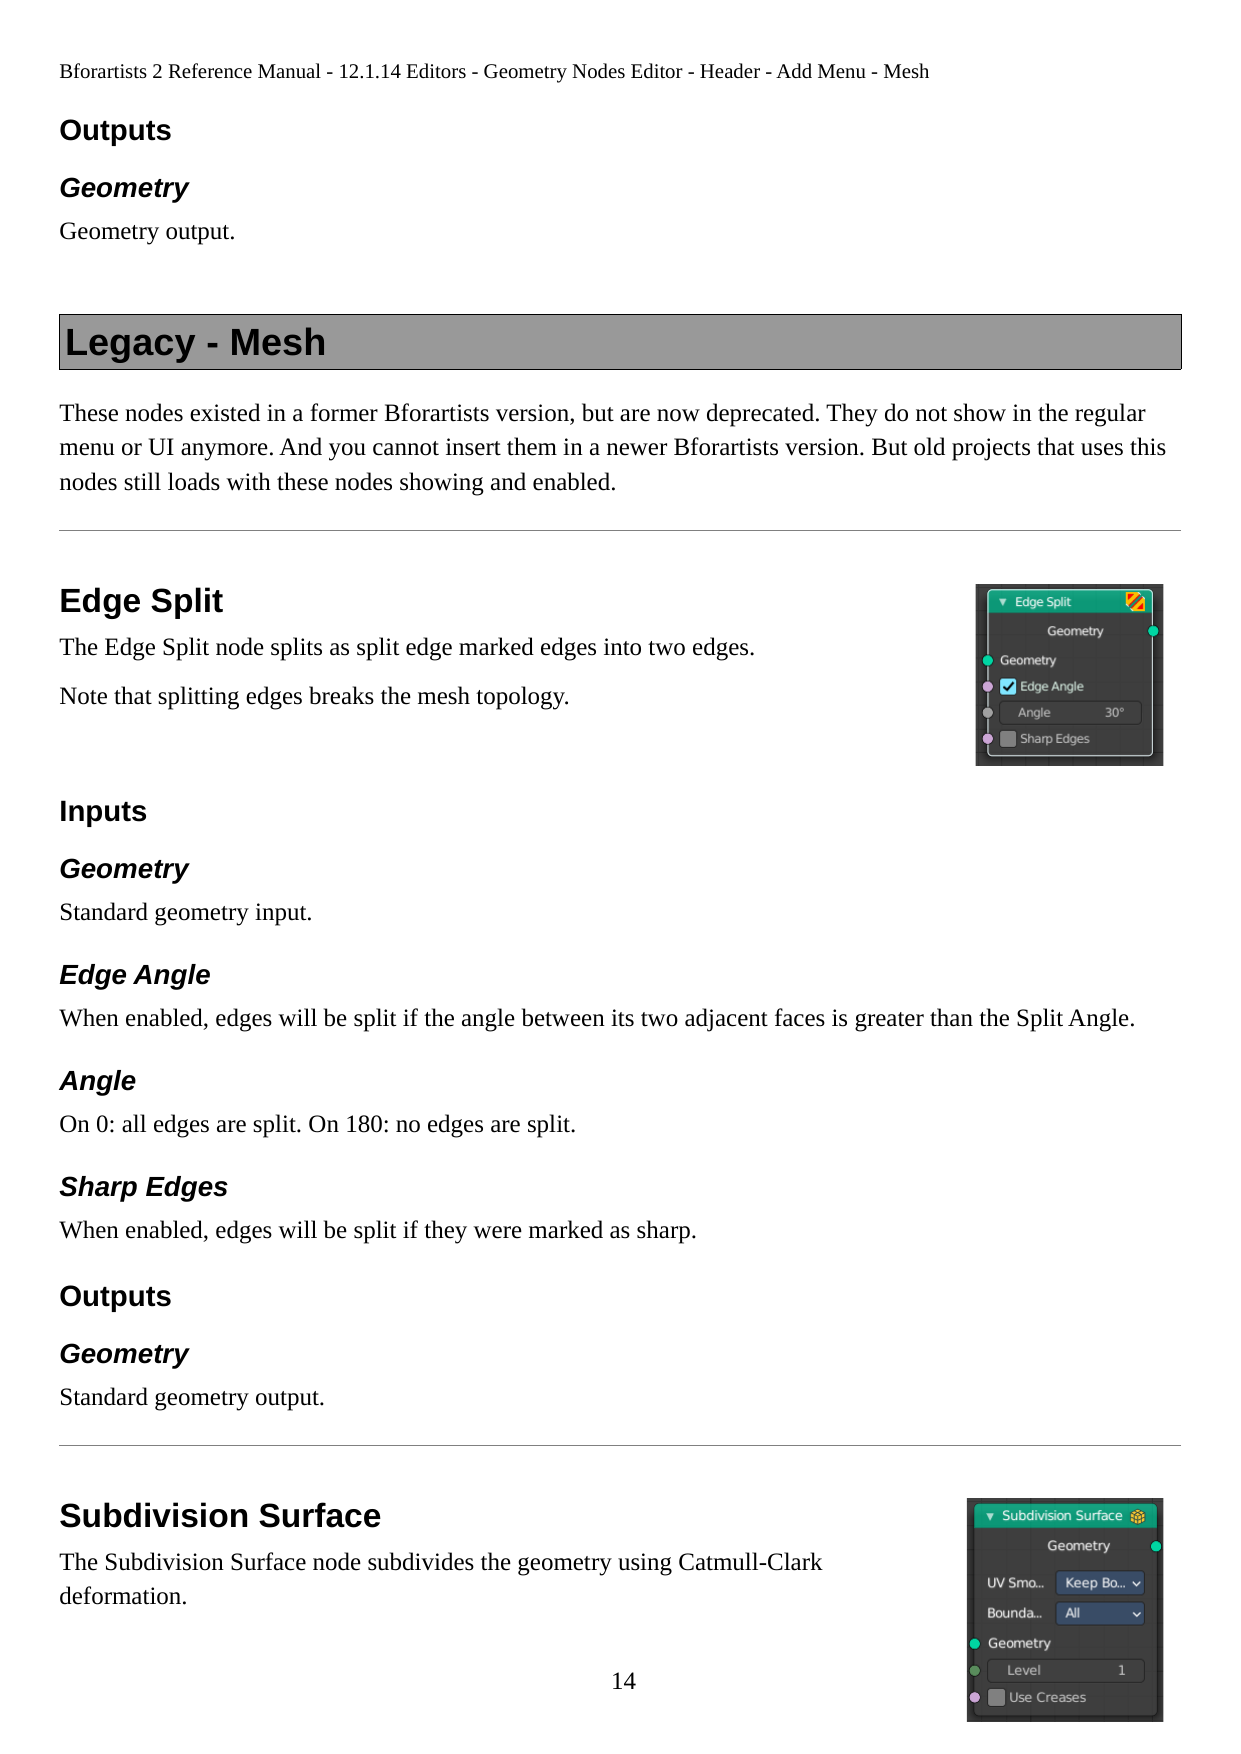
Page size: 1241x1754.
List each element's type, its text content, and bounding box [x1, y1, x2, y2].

text The Subdivision Surface node subdivides the geometry using Catmull-Clark deformation. [59, 1547, 966, 1610]
subtitle Angle [59, 1064, 1181, 1096]
text Standard geometry output. [59, 1382, 1181, 1410]
text Note that splitting edges breaks the mesh topology. [59, 681, 975, 710]
text The Edge Split node splits as split edge marked edges into two edges. [59, 632, 975, 661]
subtitle Geometry [59, 853, 1181, 884]
text Geometry output. [59, 216, 1181, 244]
picture [966, 1498, 1164, 1722]
table_header Legacy - Mesh [60, 315, 1181, 369]
subtitle Edge Split [59, 581, 1181, 619]
subtitle Subdivision Surface [59, 1496, 1181, 1534]
subtitle Geometry [59, 1337, 1181, 1369]
subtitle Geometry [59, 171, 1181, 203]
text When enabled, edges will be split if they were marked as sharp. [59, 1215, 1181, 1243]
picture [975, 584, 1164, 766]
subtitle Sharp Edges [59, 1170, 1181, 1202]
subtitle Outputs [59, 1278, 1181, 1312]
text When enabled, edges will be split if the angle between its two adjacent faces is greater than the Split Angle. [59, 1003, 1181, 1032]
subtitle Outputs [59, 113, 1181, 146]
text Standard geometry input. [59, 897, 1181, 926]
text On 0: all edges are split. On 180: no edges are split. [59, 1109, 1181, 1138]
subtitle Edge Angle [59, 958, 1181, 990]
subtitle Inputs [59, 794, 1181, 828]
text These nodes existed in a former Bforartists version, but are now deprecated. They do not show in the regular menu or UI anymore. And you cannot insert them in a newer Bforartists version. But old projects that uses this nodes still loads with these nodes showing and enabled. [59, 398, 1181, 496]
